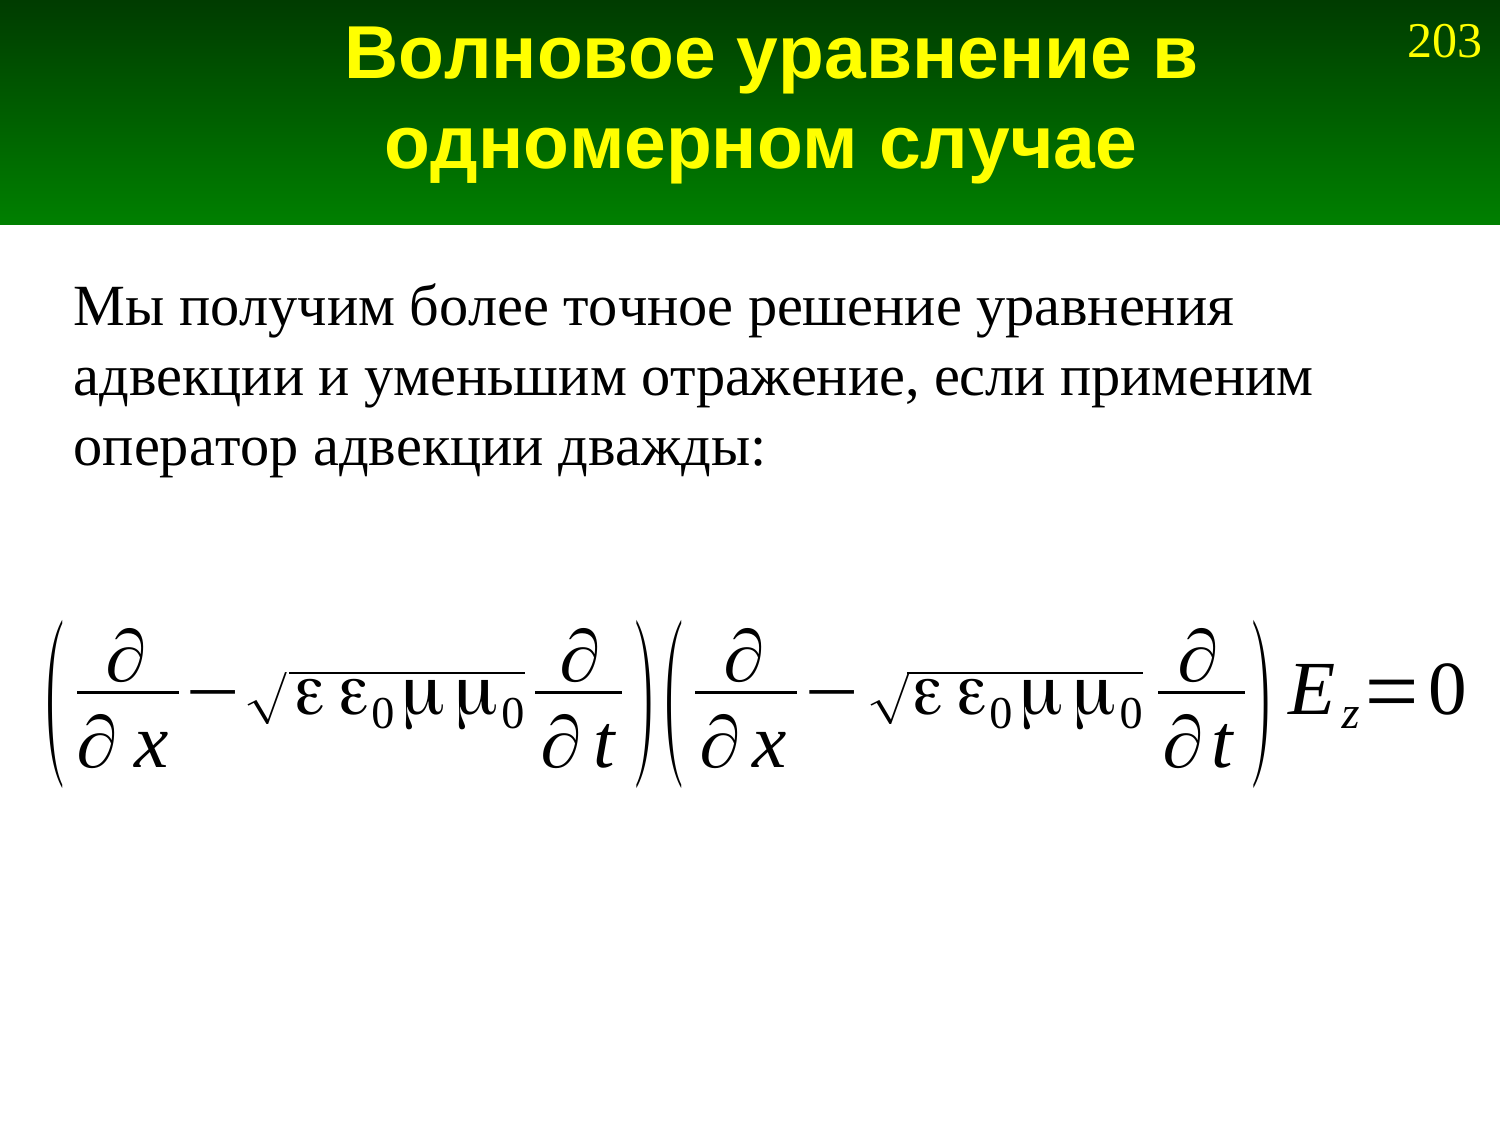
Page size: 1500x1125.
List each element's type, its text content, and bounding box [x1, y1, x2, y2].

text_box Мы получим более точное решение уравнения адвекции и уменьшим отражение, если применим оператор адвекции дважды: [59, 259, 1441, 485]
title Волновое уравнение в одномерном случае [123, 0, 1399, 192]
chart [23, 614, 1486, 791]
